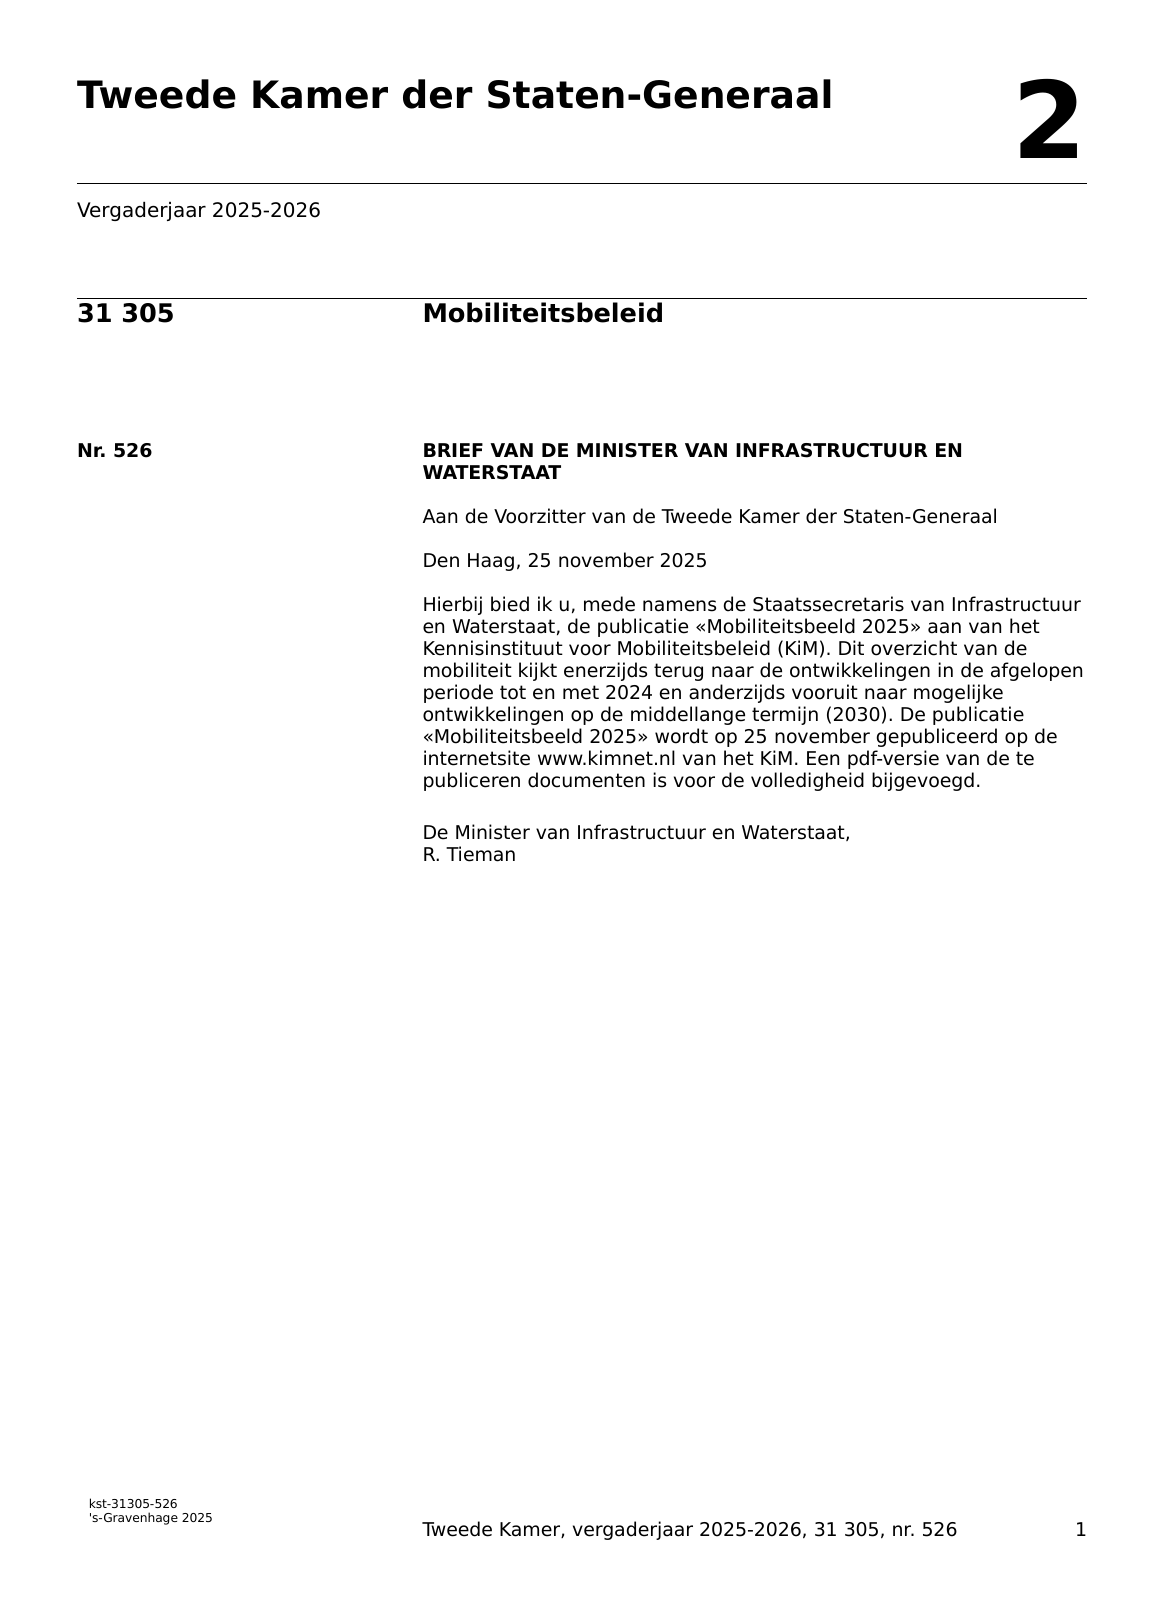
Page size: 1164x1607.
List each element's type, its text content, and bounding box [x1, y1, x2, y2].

text De Minister van Infrastructuur en Waterstaat, R. Tieman [422, 822, 1087, 866]
table_cell Vergaderjaar 2025-2026 [77, 184, 1087, 298]
text Hierbij bied ik u, mede namens de Staatssecretaris van Infrastructuur en Waterstaat, de publicatie «Mobiliteitsbeeld 2025» aan van het Kennisinstituut voor Mobiliteitsbeleid (KiM). Dit overzicht van de mobiliteit kijkt enerzijds terug naar de ontwikkelingen in de afgelopen periode tot en met 2024 en anderzijds vooruit naar mogelijke ontwikkelingen op de middellange termijn (2030). De publicatie «Mobiliteitsbeeld 2025» wordt op 25 november gepubliceerd op de internetsite www.kimnet.nl van het KiM. Een pdf-versie van de te publiceren documenten is voor de volledigheid bijgevoegd. [422, 594, 1087, 792]
table_header Tweede Kamer der Staten-Generaal [77, 59, 886, 183]
text kst-31305-526 [88, 1497, 323, 1511]
table_header 2 [886, 59, 1087, 183]
text Aan de Voorzitter van de Tweede Kamer der Staten-Generaal [422, 506, 1087, 528]
subtitle 31 305 Mobiliteitsbeleid [77, 299, 1087, 329]
text Den Haag, 25 november 2025 [422, 550, 1087, 572]
subtitle Nr. 526 BRIEF VAN DE MINISTER VAN INFRASTRUCTUUR EN WATERSTAAT [77, 440, 1087, 484]
text 's-Gravenhage 2025 [88, 1511, 323, 1525]
